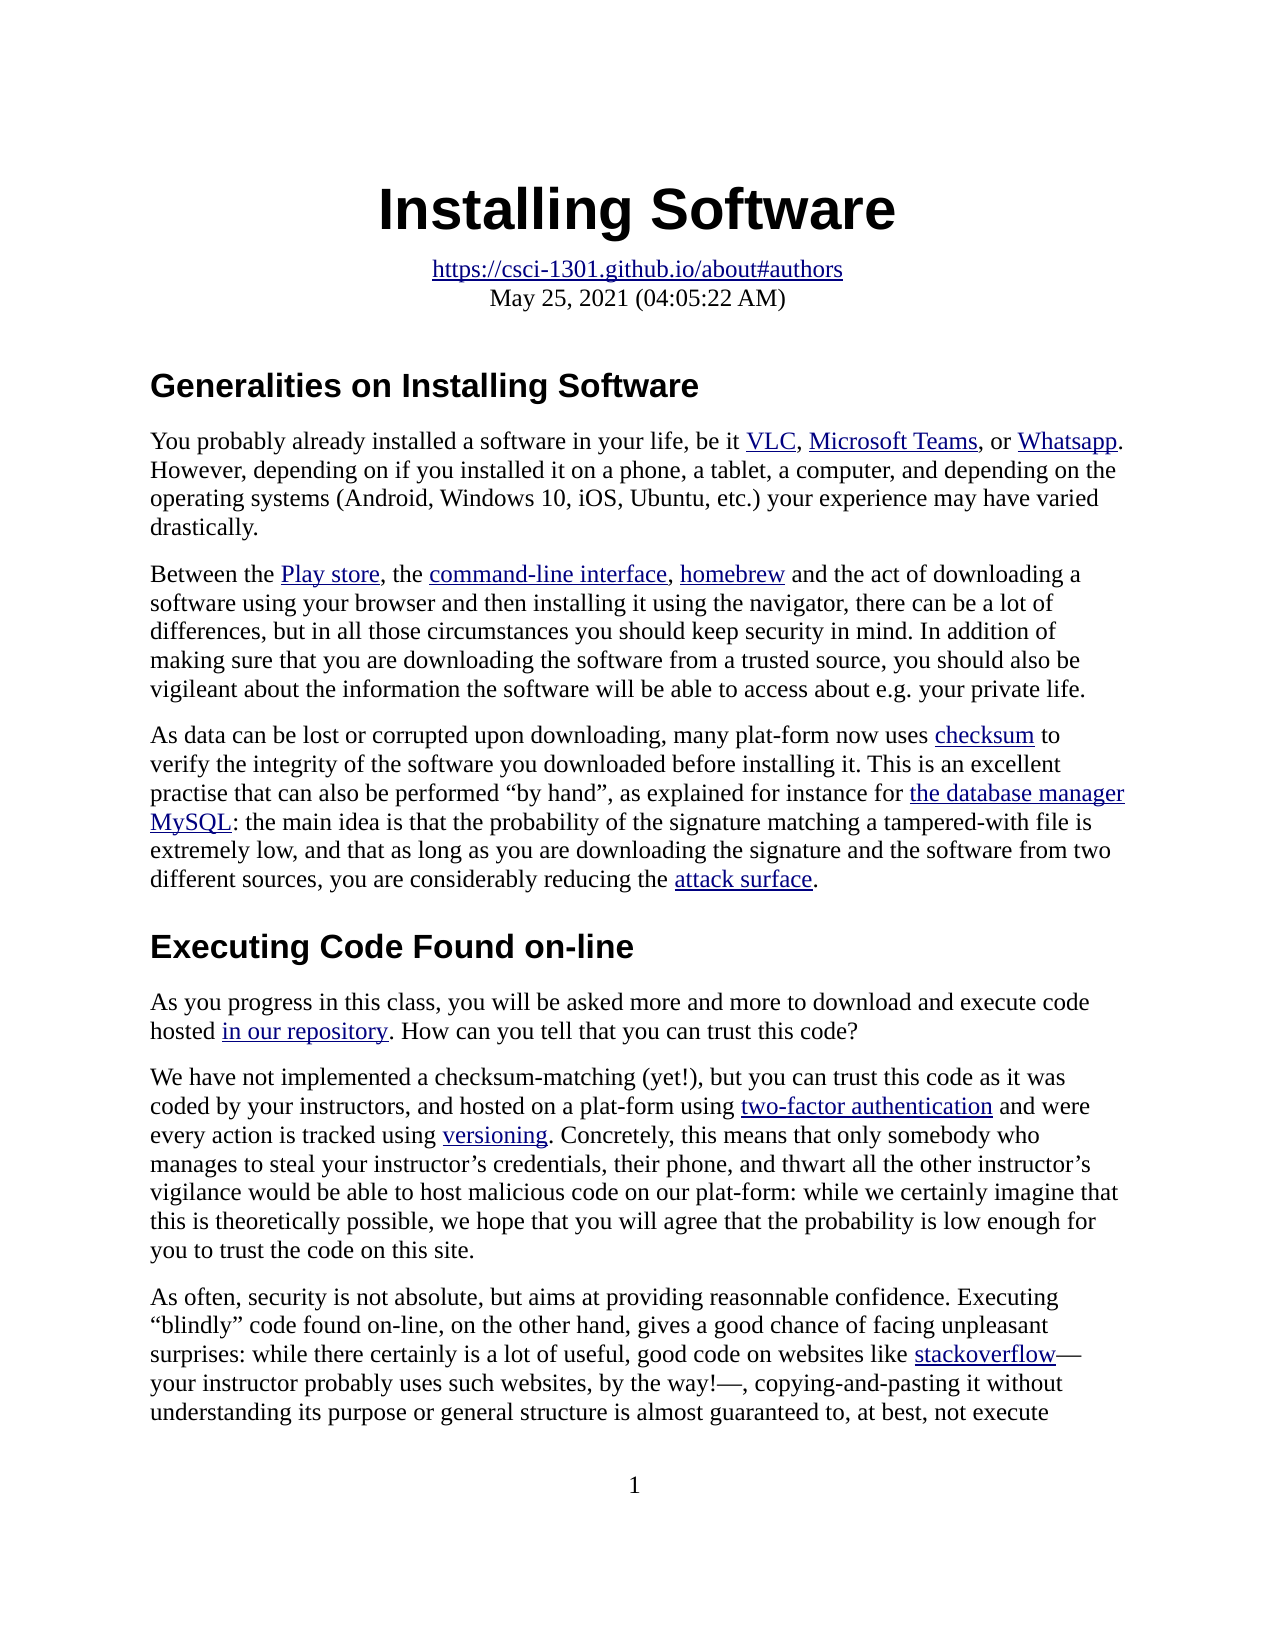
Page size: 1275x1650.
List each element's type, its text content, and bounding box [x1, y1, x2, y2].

text As data can be lost or corrupted upon downloading, many plat-form now uses checksum to verify the integrity of the software you downloaded before installing it. This is an excellent practise that can also be performed “by hand”, as explained for instance for the database manager MySQL: the main idea is that the probability of the signature matching a tampered-with file is extremely low, and that as long as you are downloading the signature and the software from two different sources, you are considerably reducing the attack surface. [150, 721, 1125, 893]
text https://csci-1301.github.io/about#authors [150, 254, 1125, 283]
text Between the Play store, the command-line interface, homebrew and the act of downloading a software using your browser and then installing it using the navigator, there can be a lot of differences, but in all those circumstances you should keep security in mind. In addition of making sure that you are downloading the software from a trusted source, you should also be vigileant about the information the software will be able to access about e.g. your private life. [150, 559, 1125, 703]
subtitle Generalities on Installing Software [150, 366, 1125, 404]
title Installing Software [150, 175, 1125, 242]
text We have not implemented a checksum-matching (yet!), but you can trust this code as it was coded by your instructors, and hosted on a plat-form using two-factor authentication and were every action is tracked using versioning. Concretely, this means that only somebody who manages to steal your instructor’s credentials, their phone, and thwart all the other instructor’s vigilance would be able to host malicious code on our plat-form: while we certainly imagine that this is theoretically possible, we hope that you will agree that the probability is low enough for you to trust the code on this site. [150, 1062, 1125, 1264]
text As often, security is not absolute, but aims at providing reasonnable confidence. Executing “blindly” code found on-line, on the other hand, gives a good chance of facing unpleasant surprises: while there certainly is a lot of useful, good code on websites like stackoverflow—your instructor probably uses such websites, by the way!—, copying-and-pasting it without understanding its purpose or general structure is almost guaranteed to, at best, not execute [150, 1282, 1125, 1425]
text May 25, 2021 (04:05:22 AM) [150, 283, 1125, 312]
subtitle Executing Code Found on-line [150, 927, 1125, 966]
text You probably already installed a software in your life, be it VLC, Microsoft Teams, or Whatsapp. However, depending on if you installed it on a phone, a tablet, a computer, and depending on the operating systems (Android, Windows 10, iOS, Ubuntu, etc.) your experience may have varied drastically. [150, 426, 1125, 541]
text As you progress in this class, you will be asked more and more to download and execute code hosted in our repository. How can you tell that you can trust this code? [150, 987, 1125, 1044]
